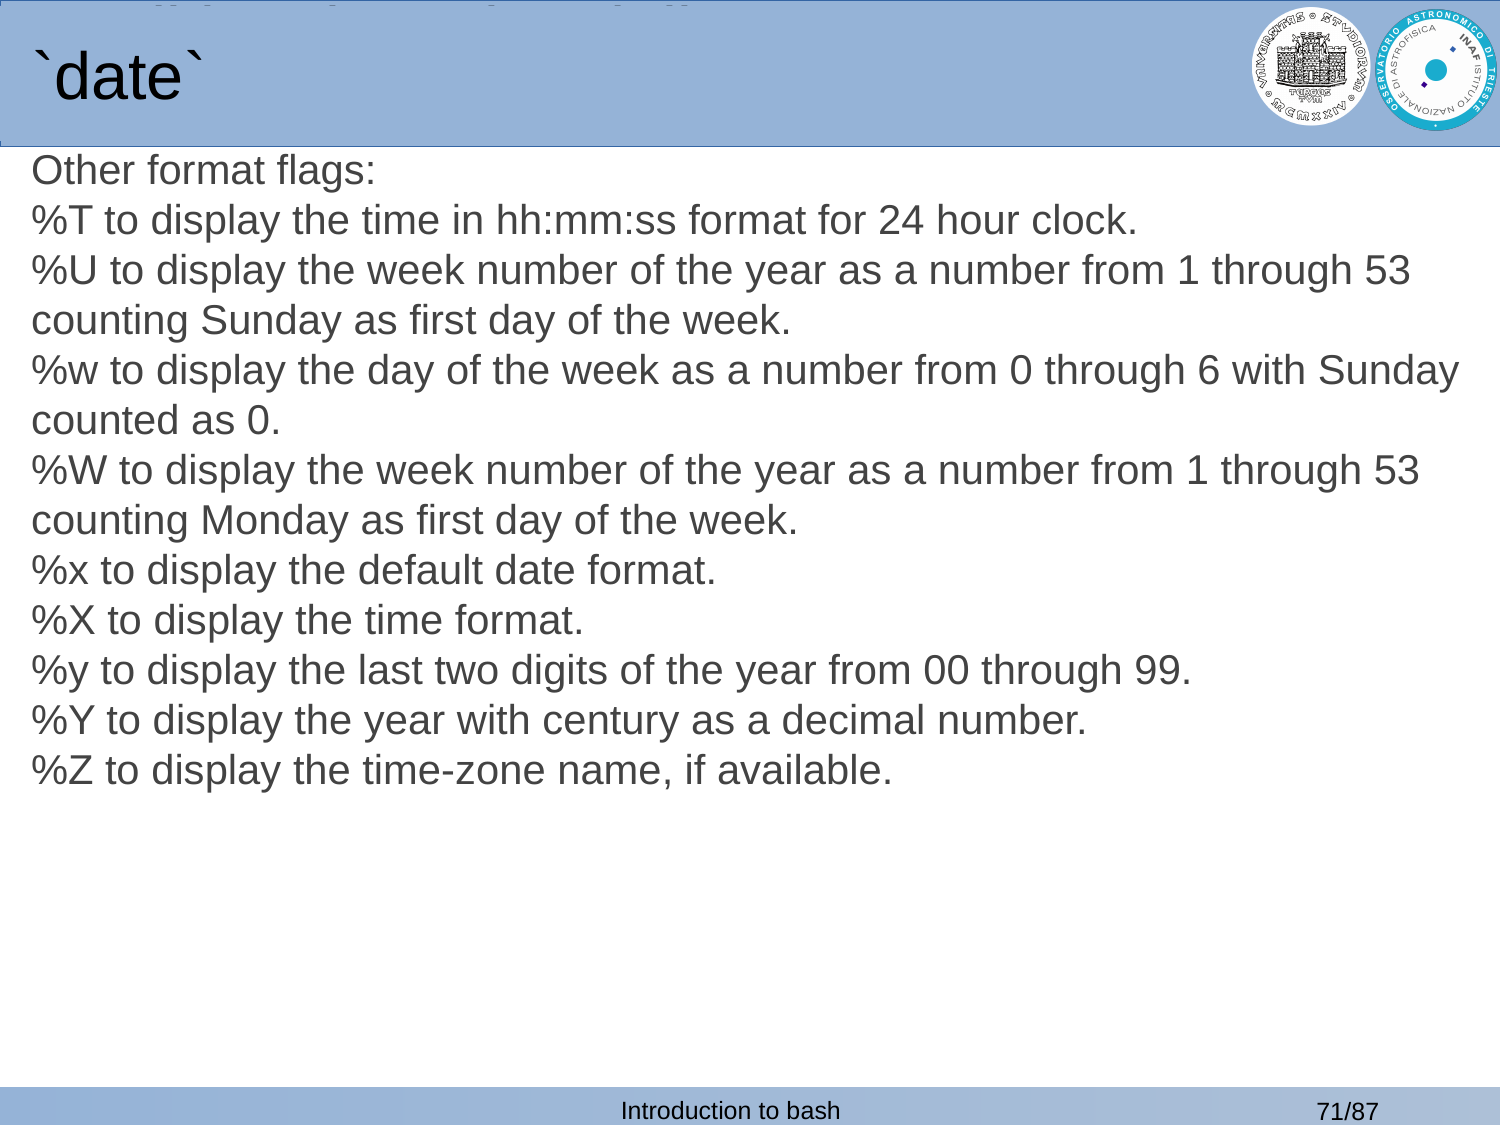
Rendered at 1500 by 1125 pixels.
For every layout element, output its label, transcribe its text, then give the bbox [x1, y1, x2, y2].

list Other format flags: %T to display the time in hh:mm:ss format for 24 hour clock. %U to display the week number of the year as a number from 1 through 53 counting Sunday as first day of the week. %w to display the day of the week as a number from 0 through 6 with Sunday counted as 0. %W to display the week number of the year as a number from 1 through 53 counting Monday as first day of the week. %x to display the default date format. %X to display the time format. %y to display the last two digits of the year from 00 through 99. %Y to display the year with century as a decimal number. %Z to display the time-zone name, if available. [16, 135, 1500, 1081]
title Traditional service delivery [0, 0, 1500, 135]
text_box `date` [0, 5, 1232, 141]
